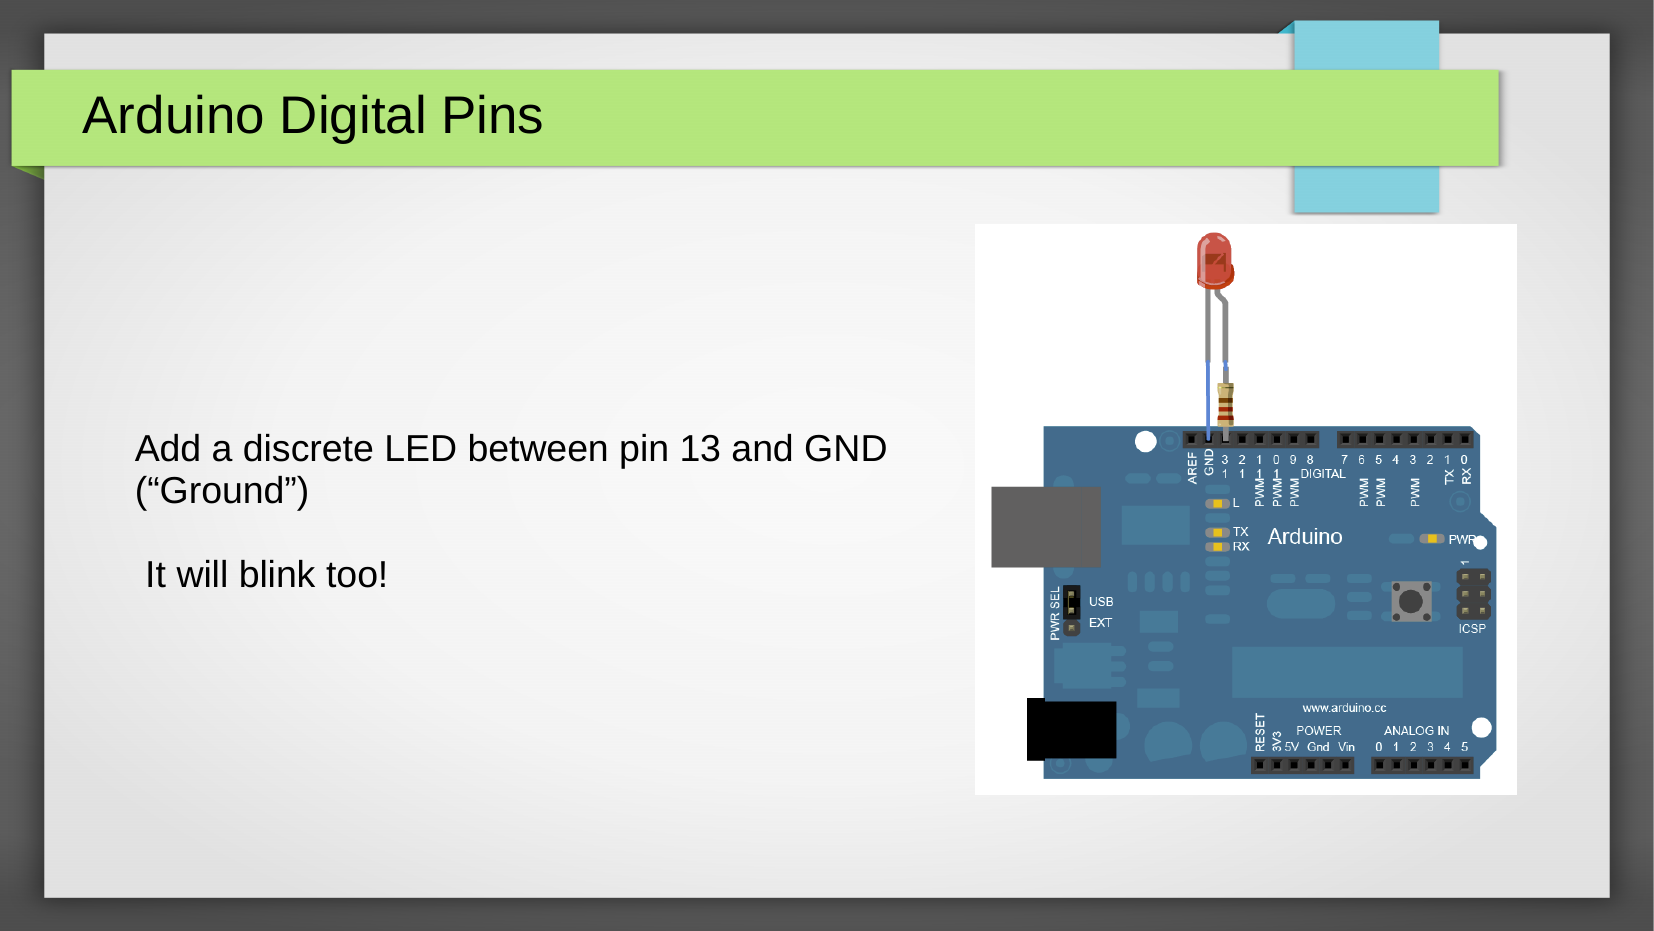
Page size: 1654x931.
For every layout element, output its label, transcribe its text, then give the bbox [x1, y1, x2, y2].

picture [0, 0, 1654, 931]
title Arduino Digital Pins [82, 70, 1264, 160]
text_box Add a discrete LED between pin 13 and GND (“Ground”) It will blink too! [120, 420, 961, 603]
